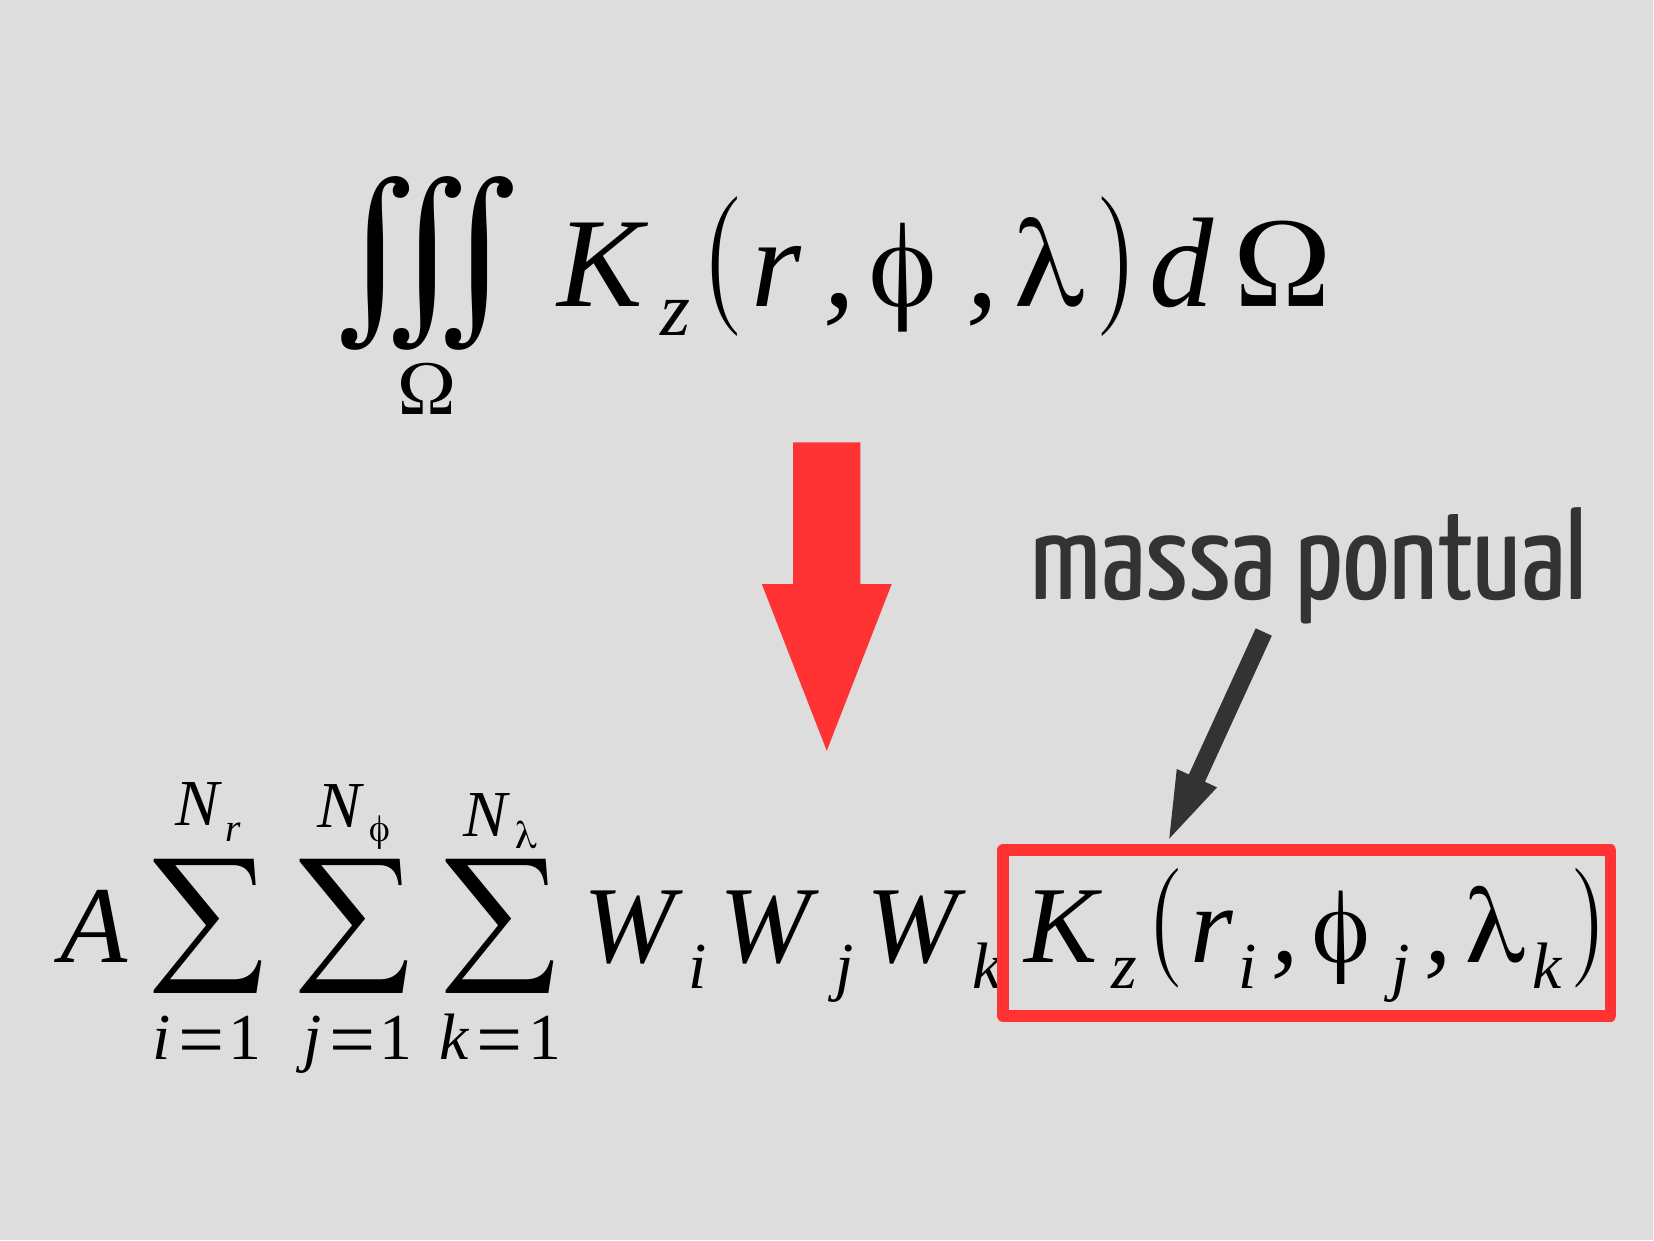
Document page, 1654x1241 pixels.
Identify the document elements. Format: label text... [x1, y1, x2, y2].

text_box [761, 442, 892, 751]
chart [1009, 856, 1605, 1010]
chart [314, 81, 1339, 419]
text_box massa pontual [1015, 472, 1603, 633]
chart [43, 767, 1615, 1074]
